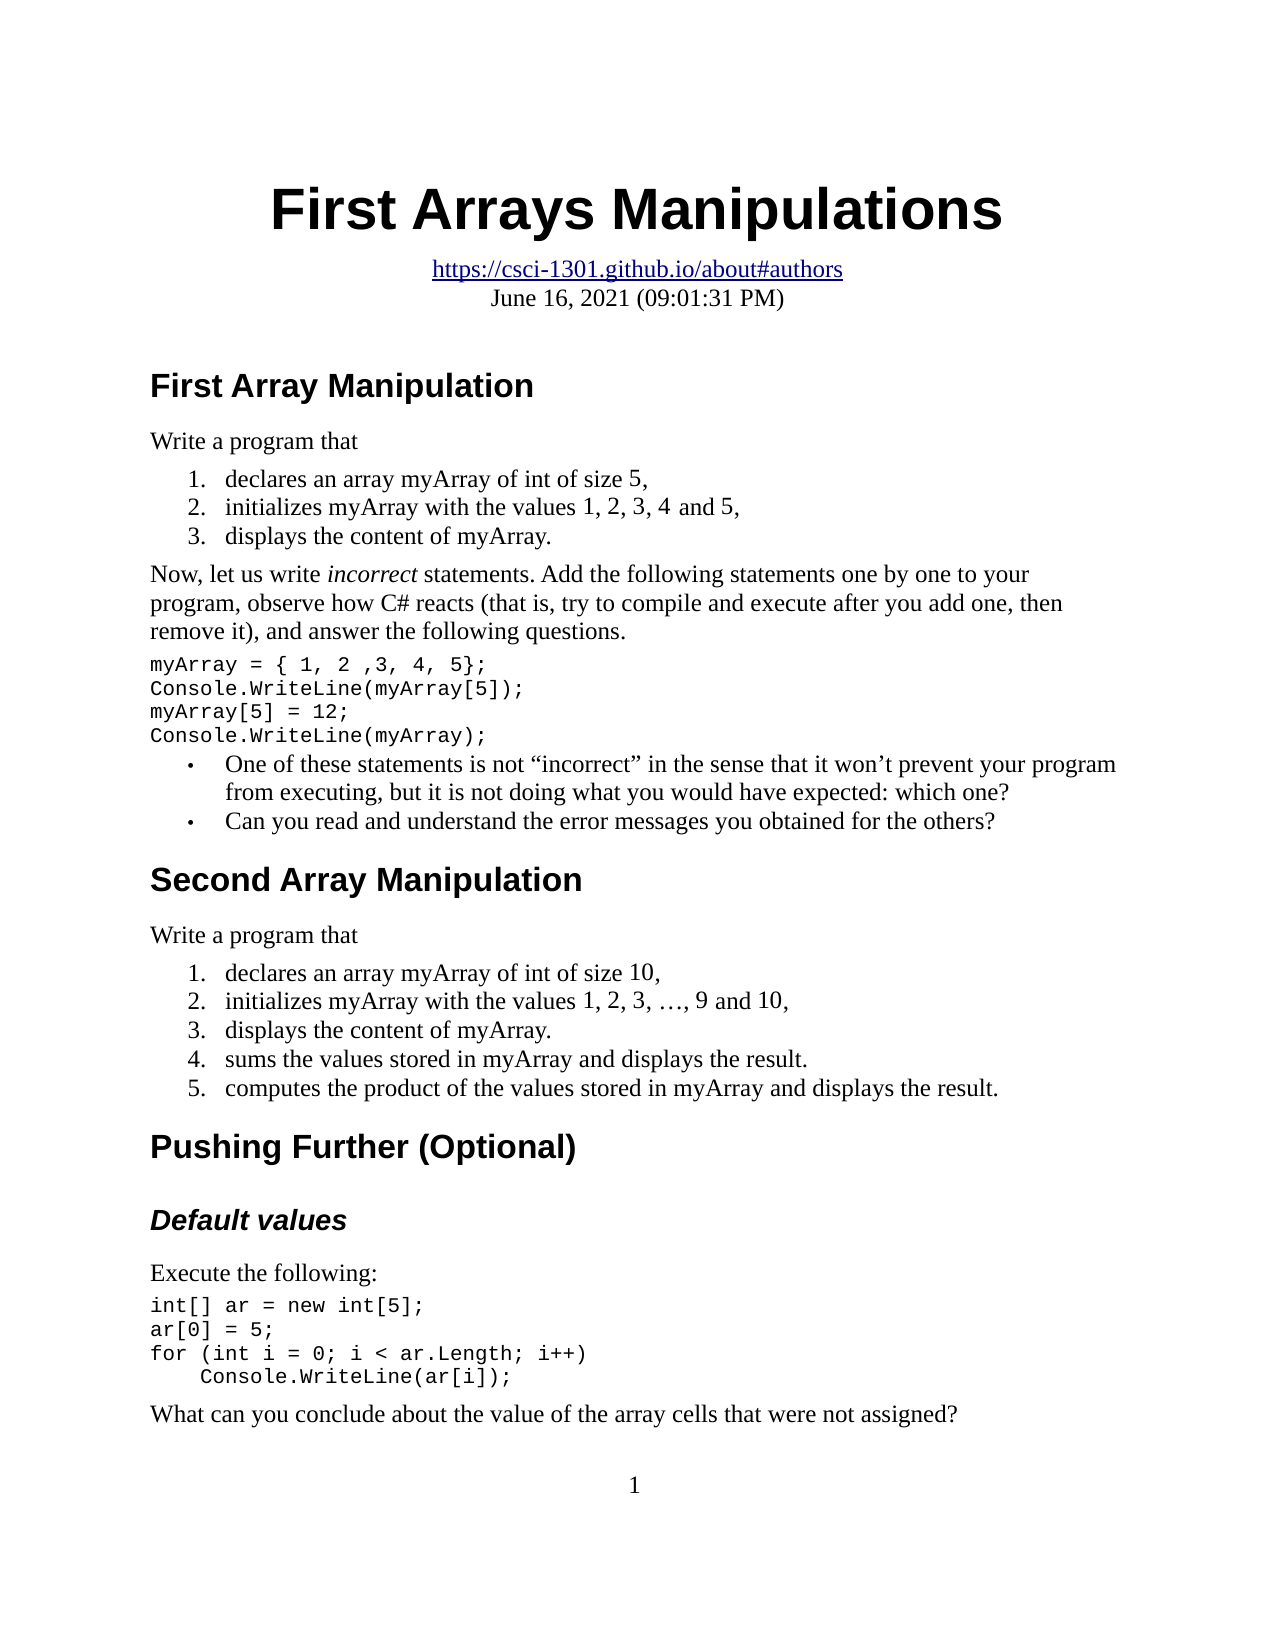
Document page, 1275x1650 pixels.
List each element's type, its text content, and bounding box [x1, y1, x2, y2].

title First Arrays Manipulations [150, 175, 1125, 242]
list initializes myArray with the values , , , and , [187, 492, 1125, 521]
text https://csci-1301.github.io/about#authors [150, 254, 1125, 283]
text for (int i = 0; i < ar.Length; i++) [150, 1343, 1125, 1366]
list displays the content of myArray. [187, 521, 1125, 550]
text Console.WriteLine(myArray[5]); [150, 678, 1125, 701]
text Write a program that [150, 426, 1125, 455]
list declares an array myArray of int of size , [187, 464, 1125, 492]
text Write a program that [150, 920, 1125, 949]
list declares an array myArray of int of size , [187, 958, 1125, 986]
text myArray = { 1, 2 ,3, 4, 5}; [150, 654, 1125, 678]
list One of these statements is not “incorrect” in the sense that it won’t prevent your program from executing, but it is not doing what you would have expected: which one? [187, 749, 1125, 806]
text myArray[5] = 12; [150, 701, 1125, 725]
text Now, let us write incorrect statements. Add the following statements one by one to your program, observe how C# reacts (that is, try to compile and execute after you add one, then remove it), and answer the following questions. [150, 559, 1125, 645]
text int[] ar = new int[5]; [150, 1295, 1125, 1319]
text ar[0] = 5; [150, 1319, 1125, 1343]
text Console.WriteLine(myArray); [150, 725, 1125, 749]
subtitle First Array Manipulation [150, 366, 1125, 404]
list Can you read and understand the error messages you obtained for the others? [187, 806, 1125, 835]
list sums the values stored in myArray and displays the result. [187, 1044, 1125, 1073]
text June 16, 2021 (09:01:31 PM) [150, 283, 1125, 312]
list computes the product of the values stored in myArray and displays the result. [187, 1073, 1125, 1101]
text Execute the following: [150, 1258, 1125, 1286]
text What can you conclude about the value of the array cells that were not assigned? [150, 1399, 1125, 1428]
list initializes myArray with the values , , , …, and , [187, 986, 1125, 1015]
subtitle Default values [150, 1203, 1125, 1236]
subtitle Second Array Manipulation [150, 860, 1125, 898]
list displays the content of myArray. [187, 1015, 1125, 1044]
text Console.WriteLine(ar[i]); [150, 1366, 1125, 1390]
subtitle Pushing Further (Optional) [150, 1126, 1125, 1165]
